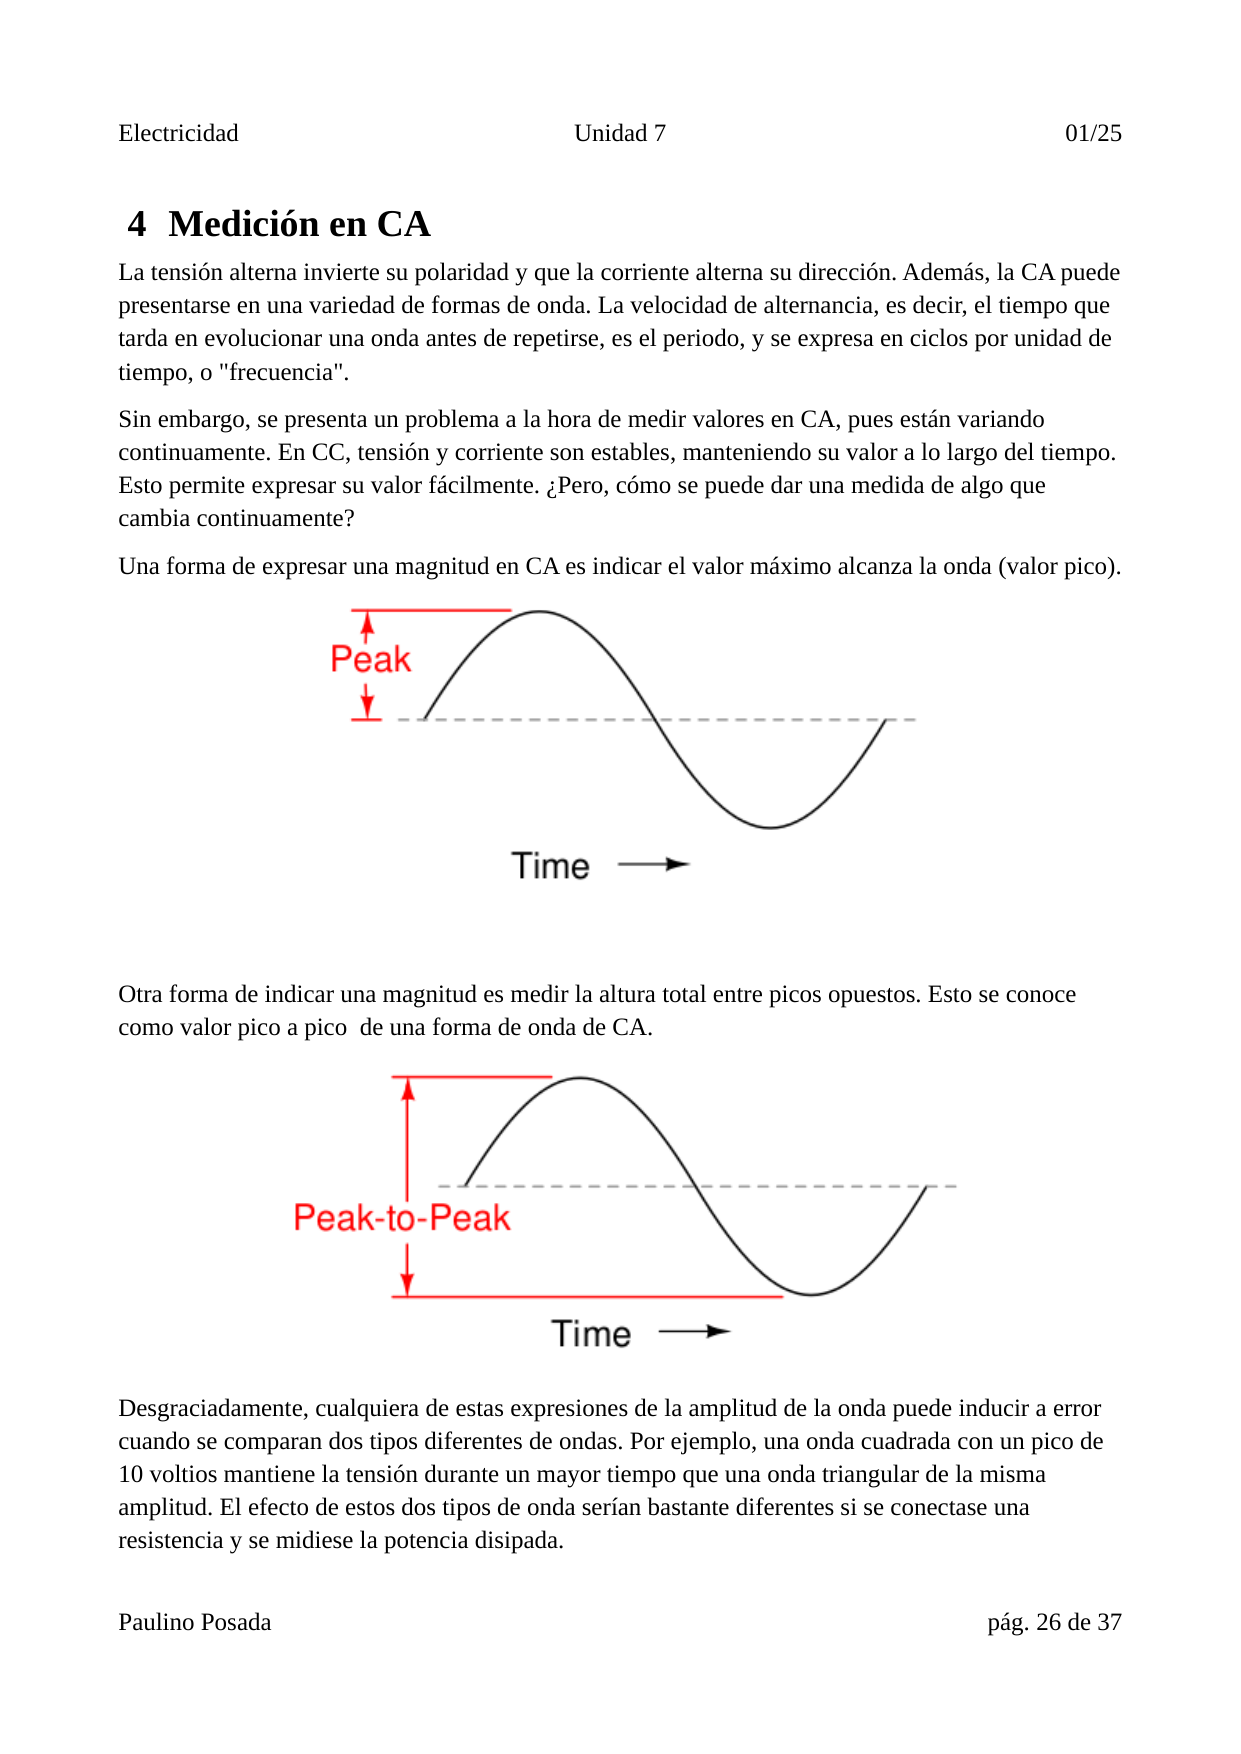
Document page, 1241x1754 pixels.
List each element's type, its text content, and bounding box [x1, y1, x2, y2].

text Desgraciadamente, cualquiera de estas expresiones de la amplitud de la onda puede inducir a error cuando se comparan dos tipos diferentes de ondas. Por ejemplo, una onda cuadrada con un pico de 10 voltios mantiene la tensión durante un mayor tiempo que una onda triangular de la misma amplitud. El efecto de estos dos tipos de onda serían bastante diferentes si se conectase una resistencia y se midiese la potencia disipada. [118, 1393, 1122, 1554]
text Una forma de expresar una magnitud en CA es indicar el valor máximo alcanza la onda (valor pico). [118, 551, 1122, 579]
picture [314, 598, 926, 888]
picture [263, 1060, 977, 1356]
text La tensión alterna invierte su polaridad y que la corriente alterna su dirección. Además, la CA puede presentarse en una variedad de formas de onda. La velocidad de alternancia, es decir, el tiempo que tarda en evolucionar una onda antes de repetirse, es el periodo, y se expresa en ciclos por unidad de tiempo, o "frecuencia". [118, 257, 1122, 385]
text Sin embargo, se presenta un problema a la hora de medir valores en CA, pues están variando continuamente. En CC, tensión y corriente son estables, manteniendo su valor a lo largo del tiempo. Esto permite expresar su valor fácilmente. ¿Pero, cómo se puede dar una medida de algo que cambia continuamente? [118, 404, 1122, 532]
text Otra forma de indicar una magnitud es medir la altura total entre picos opuestos. Esto se conoce como valor pico a pico de una forma de onda de CA. [118, 979, 1122, 1041]
subtitle Medición en CA [118, 201, 1122, 245]
